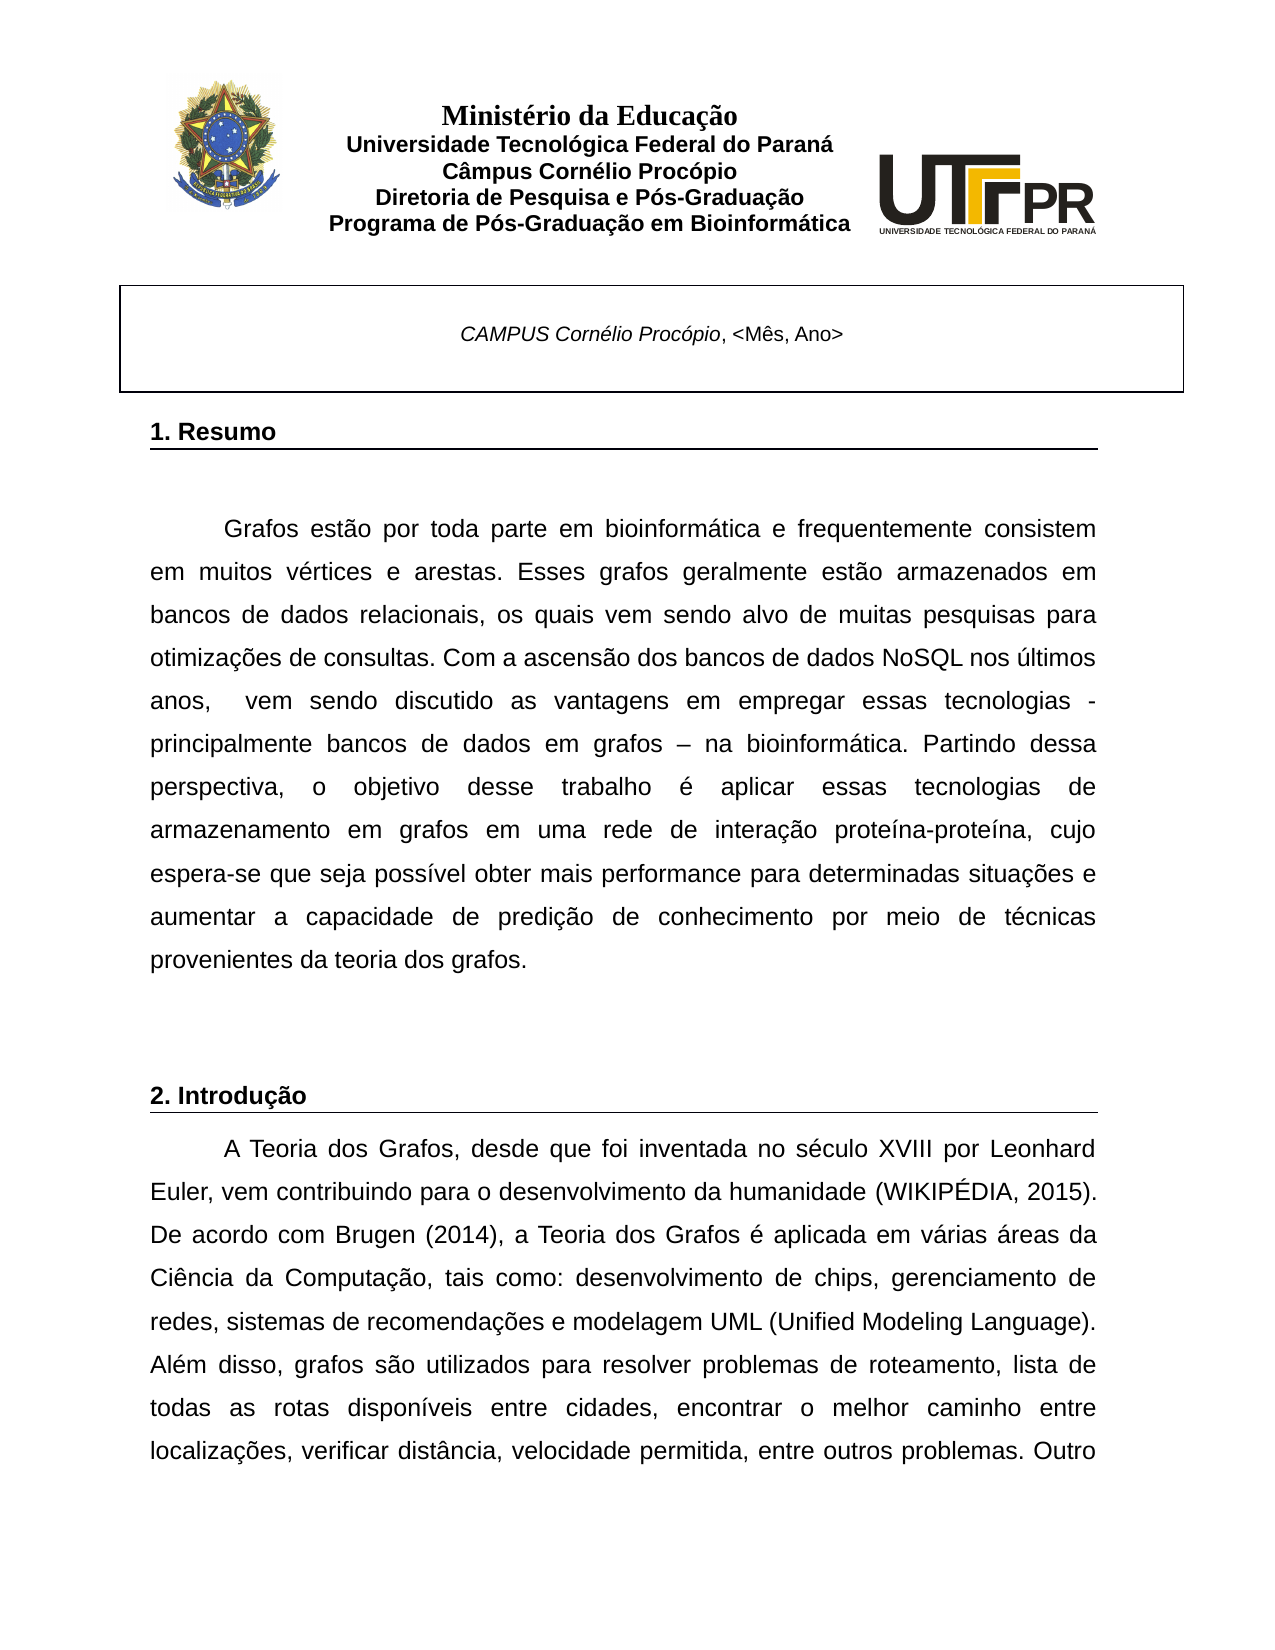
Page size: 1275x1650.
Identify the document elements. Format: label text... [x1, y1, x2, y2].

subtitle 1. Resumo [150, 417, 1098, 448]
text A Teoria dos Grafos, desde que foi inventada no século XVIII por Leonhard Euler, vem contribuindo para o desenvolvimento da humanidade (WIKIPÉDIA, 2015). De acordo com Brugen (2014), a Teoria dos Grafos é aplicada em várias áreas da Ciência da Computação, tais como: desenvolvimento de chips, gerenciamento de redes, sistemas de recomendações e modelagem UML (Unified Modeling Language). Além disso, grafos são utilizados para resolver problemas de roteamento, lista de todas as rotas disponíveis entre cidades, encontrar o melhor caminho entre localizações, verificar distância, velocidade permitida, entre outros problemas. Outro [150, 1134, 1098, 1465]
table_header CAMPUS Cornélio Procópio, <Mês, Ano> [121, 286, 1183, 391]
text Grafos estão por toda parte em bioinformática e frequentemente consistem em muitos vértices e arestas. Esses grafos geralmente estão armazenados em bancos de dados relacionais, os quais vem sendo alvo de muitas pesquisas para otimizações de consultas. Com a ascensão dos bancos de dados NoSQL nos últimos anos, vem sendo discutido as vantagens em empregar essas tecnologias - principalmente bancos de dados em grafos – na bioinformática. Partindo dessa perspectiva, o objetivo desse trabalho é aplicar essas tecnologias de armazenamento em grafos em uma rede de interação proteína-proteína, cujo espera-se que seja possível obter mais performance para determinadas situações e aumentar a capacidade de predição de conhecimento por meio de técnicas provenientes da teoria dos grafos. [150, 513, 1098, 973]
picture [171, 73, 286, 217]
subtitle 2. Introdução [150, 1081, 1098, 1112]
